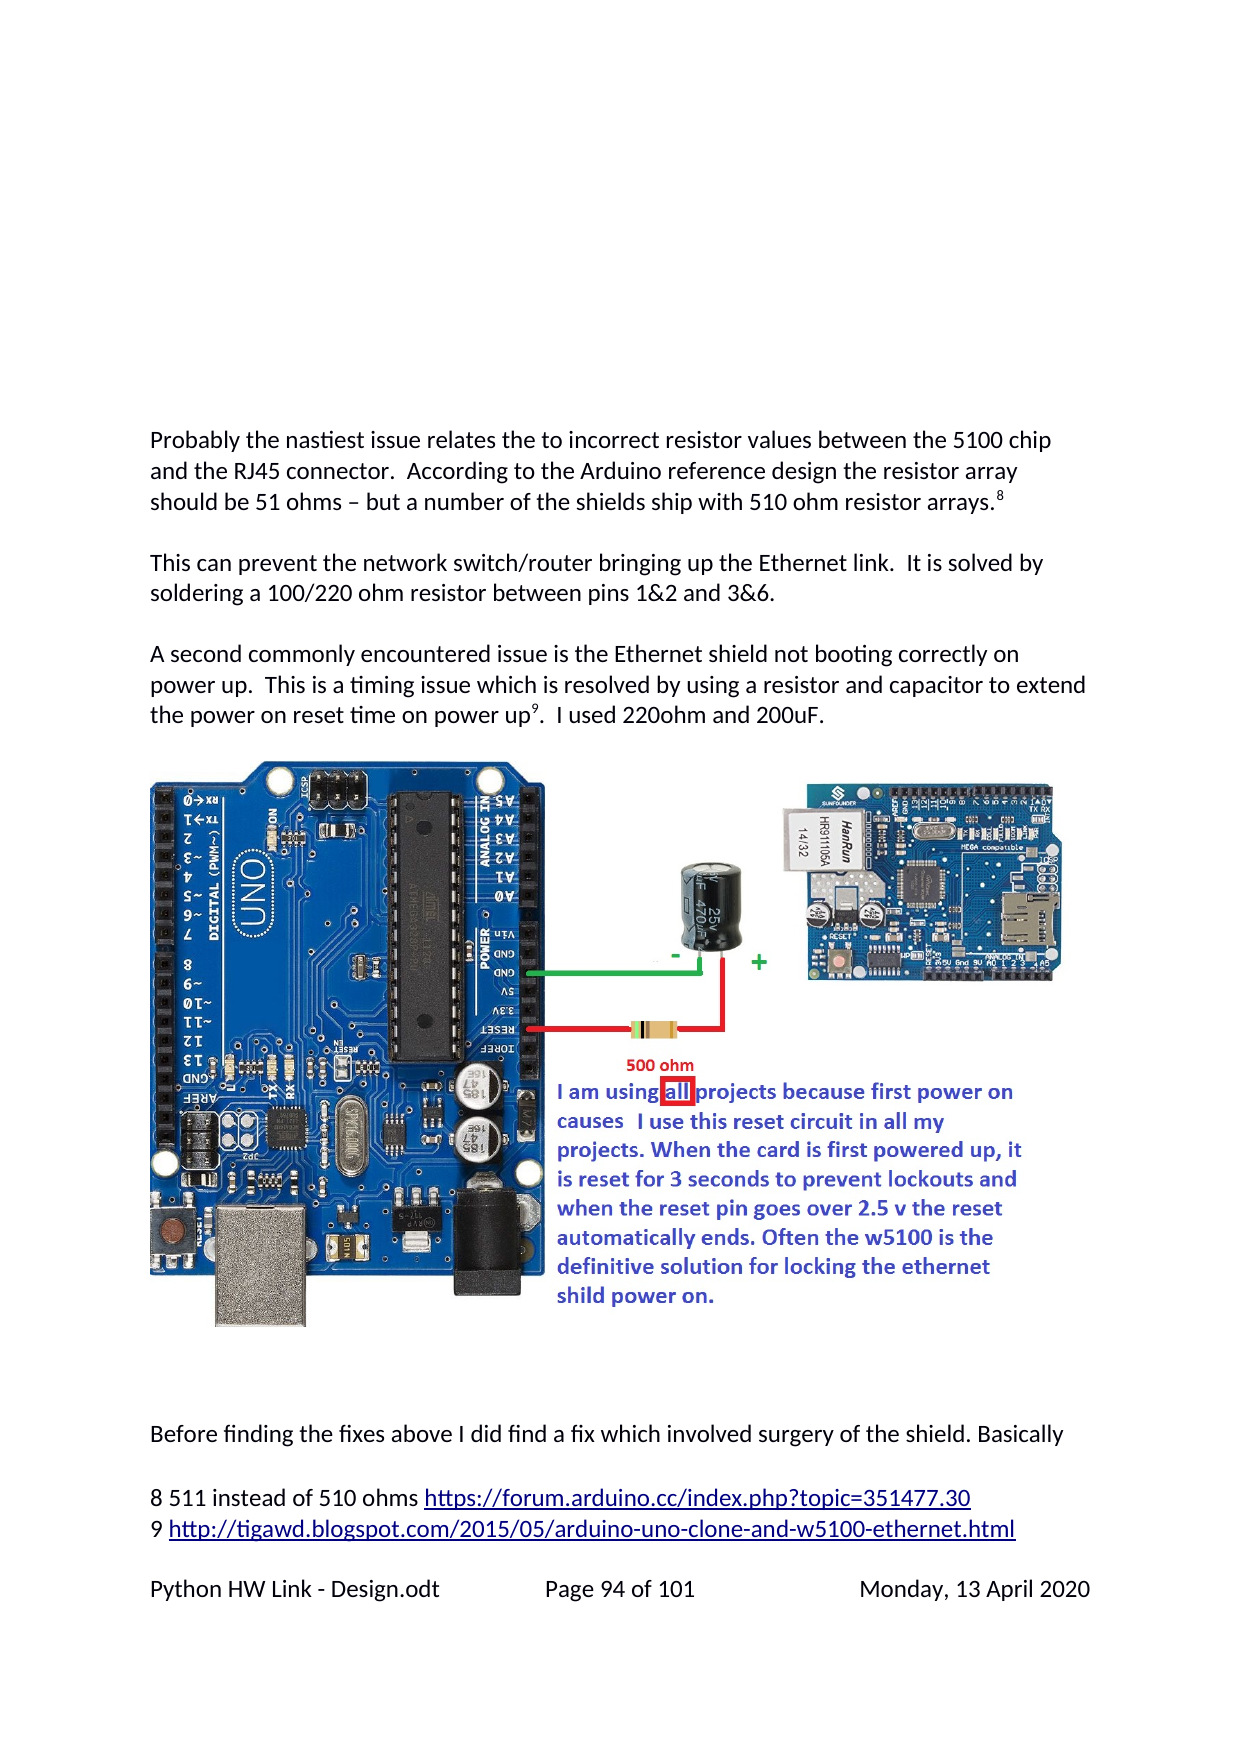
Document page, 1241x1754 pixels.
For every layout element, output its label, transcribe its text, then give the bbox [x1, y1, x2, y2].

text This can prevent the network switch/router bringing up the Ethernet link. It is solved by soldering a 100/220 ohm resistor between pins 1&2 and 3&6. [150, 547, 1090, 608]
text A second commonly encountered issue is the Ethernet shield not booting correctly on power up. This is a timing issue which is resolved by using a resistor and capacitor to extend the power on reset time on power up. I used 220ohm and 200uF. [150, 638, 1090, 730]
text Probably the nastiest issue relates the to incorrect resistor values between the 5100 chip and the RJ45 connector. According to the Arduino reference design the resistor array should be 51 ohms – but a number of the shields ship with 510 ohm resistor arrays. [150, 425, 1090, 516]
text Before finding the fixes above I did find a fix which involved surgery of the shield. Basically [150, 1418, 1090, 1448]
text 511 instead of 510 ohms https://forum.arduino.cc/index.php?topic=351477.30 [150, 1482, 1090, 1513]
picture [150, 760, 1091, 1327]
text http://tigawd.blogspot.com/2015/05/arduino-uno-clone-and-w5100-ethernet.html [150, 1513, 1090, 1543]
